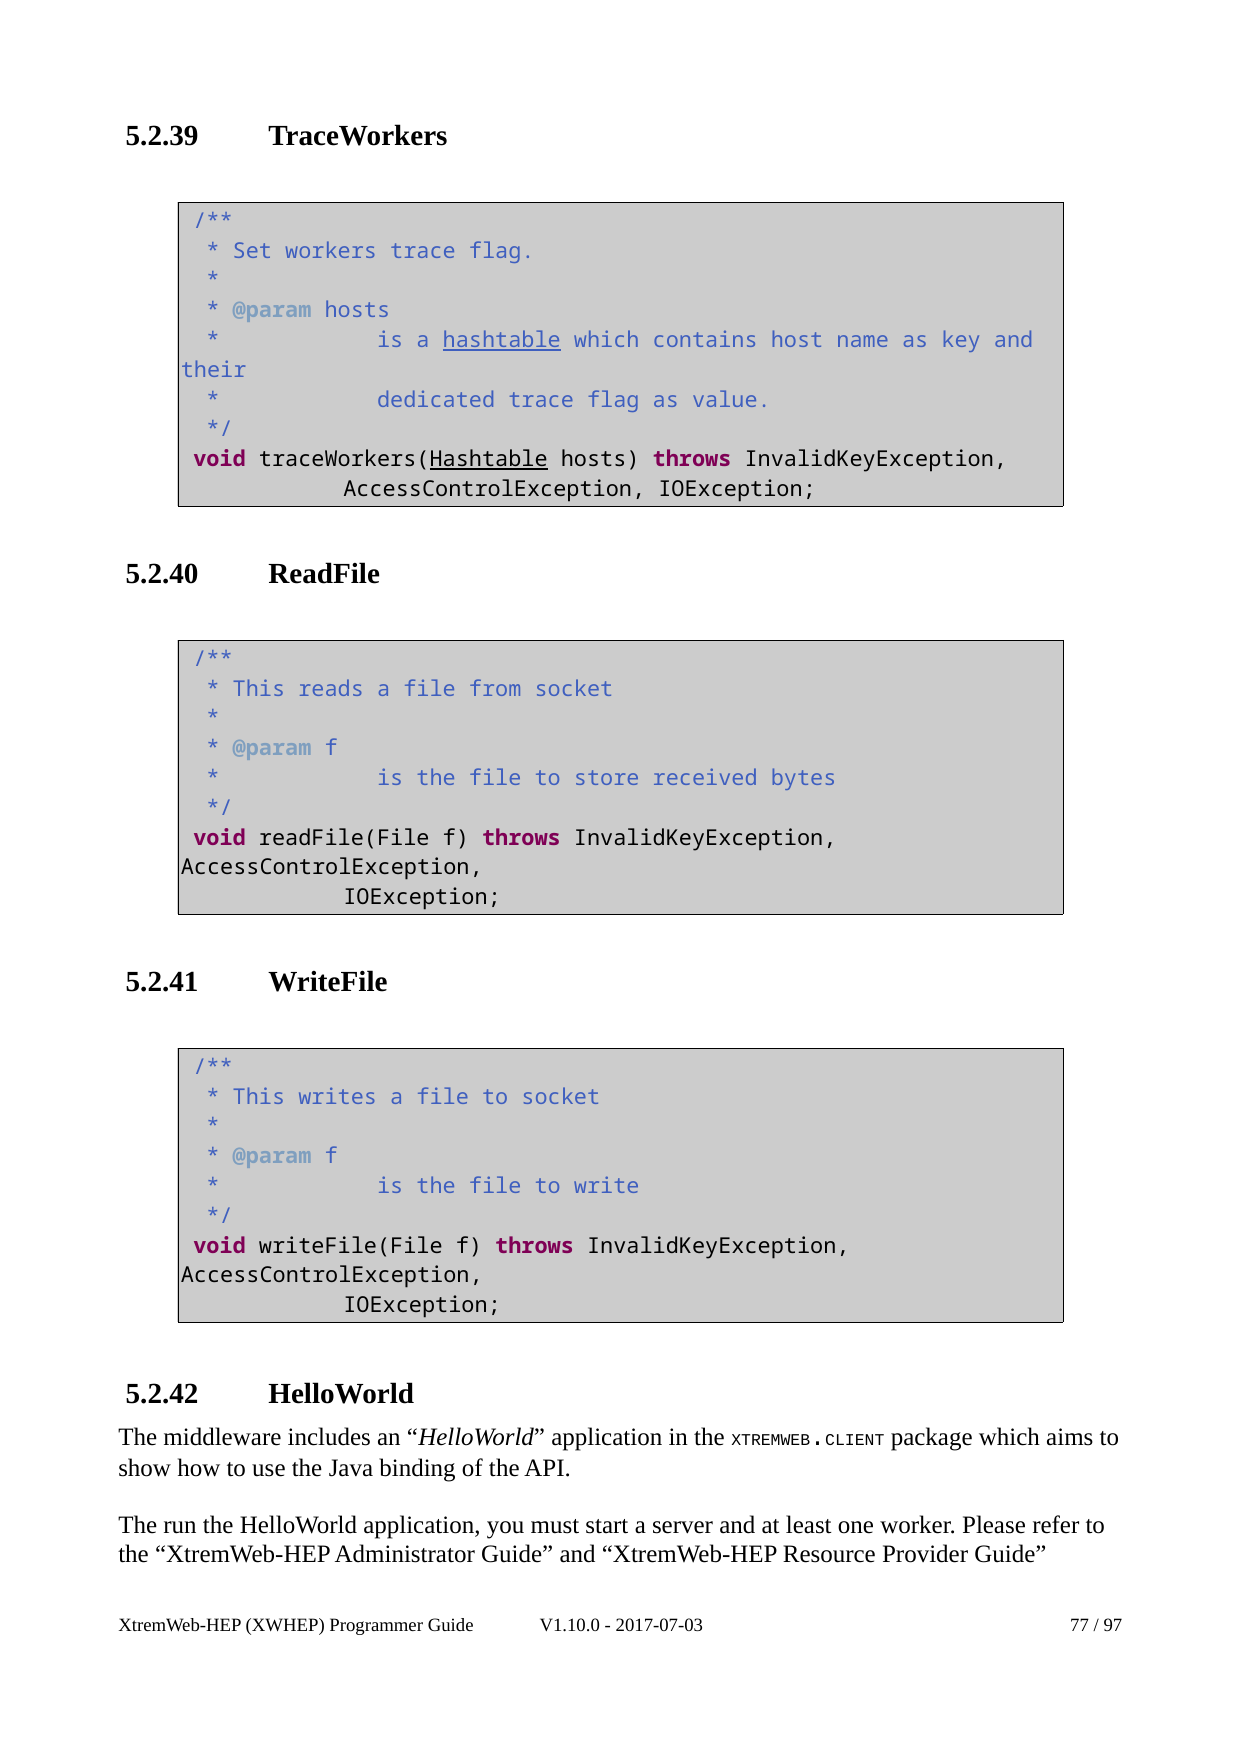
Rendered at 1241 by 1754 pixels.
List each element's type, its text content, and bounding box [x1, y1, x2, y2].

text */ [179, 410, 1063, 440]
text * This reads a file from socket [179, 669, 1063, 699]
subtitle TraceWorkers [118, 118, 1122, 152]
text * is the file to store received bytes [179, 759, 1063, 789]
text * Set workers trace flag. [179, 232, 1063, 261]
text void traceWorkers(Hashtable hosts) throws InvalidKeyException, [179, 440, 1063, 470]
text The middleware includes an “HelloWorld” application in the xtremweb.client package which aims to show how to use the Java binding of the API. [118, 1422, 1122, 1481]
text * [179, 1107, 1063, 1137]
text The run the HelloWorld application, you must start a server and at least one worker. Please refer to the “XtremWeb-HEP Administrator Guide” and “XtremWeb-HEP Resource Provider Guide” [118, 1510, 1122, 1568]
text AccessControlException, IOException; [179, 470, 1063, 506]
text void writeFile(File f) throws InvalidKeyException, AccessControlException, [179, 1227, 1063, 1286]
text * is the file to write [179, 1167, 1063, 1197]
text * @param hosts [179, 291, 1063, 321]
text void readFile(File f) throws InvalidKeyException, AccessControlException, [179, 818, 1063, 878]
text * This writes a file to socket [179, 1078, 1063, 1107]
text IOException; [179, 878, 1063, 914]
text */ [179, 789, 1063, 818]
text * dedicated trace flag as value. [179, 381, 1063, 410]
text /** [179, 1049, 1063, 1078]
subtitle WriteFile [118, 964, 1122, 998]
text * @param f [179, 1137, 1063, 1167]
text /** [179, 203, 1063, 232]
subtitle ReadFile [118, 556, 1122, 589]
subtitle HelloWorld [118, 1376, 1122, 1409]
text * @param f [179, 729, 1063, 759]
text * is a hashtable which contains host name as key and their [179, 321, 1063, 381]
text */ [179, 1197, 1063, 1227]
text * [179, 261, 1063, 291]
text * [179, 699, 1063, 729]
text /** [179, 641, 1063, 669]
text IOException; [179, 1286, 1063, 1322]
